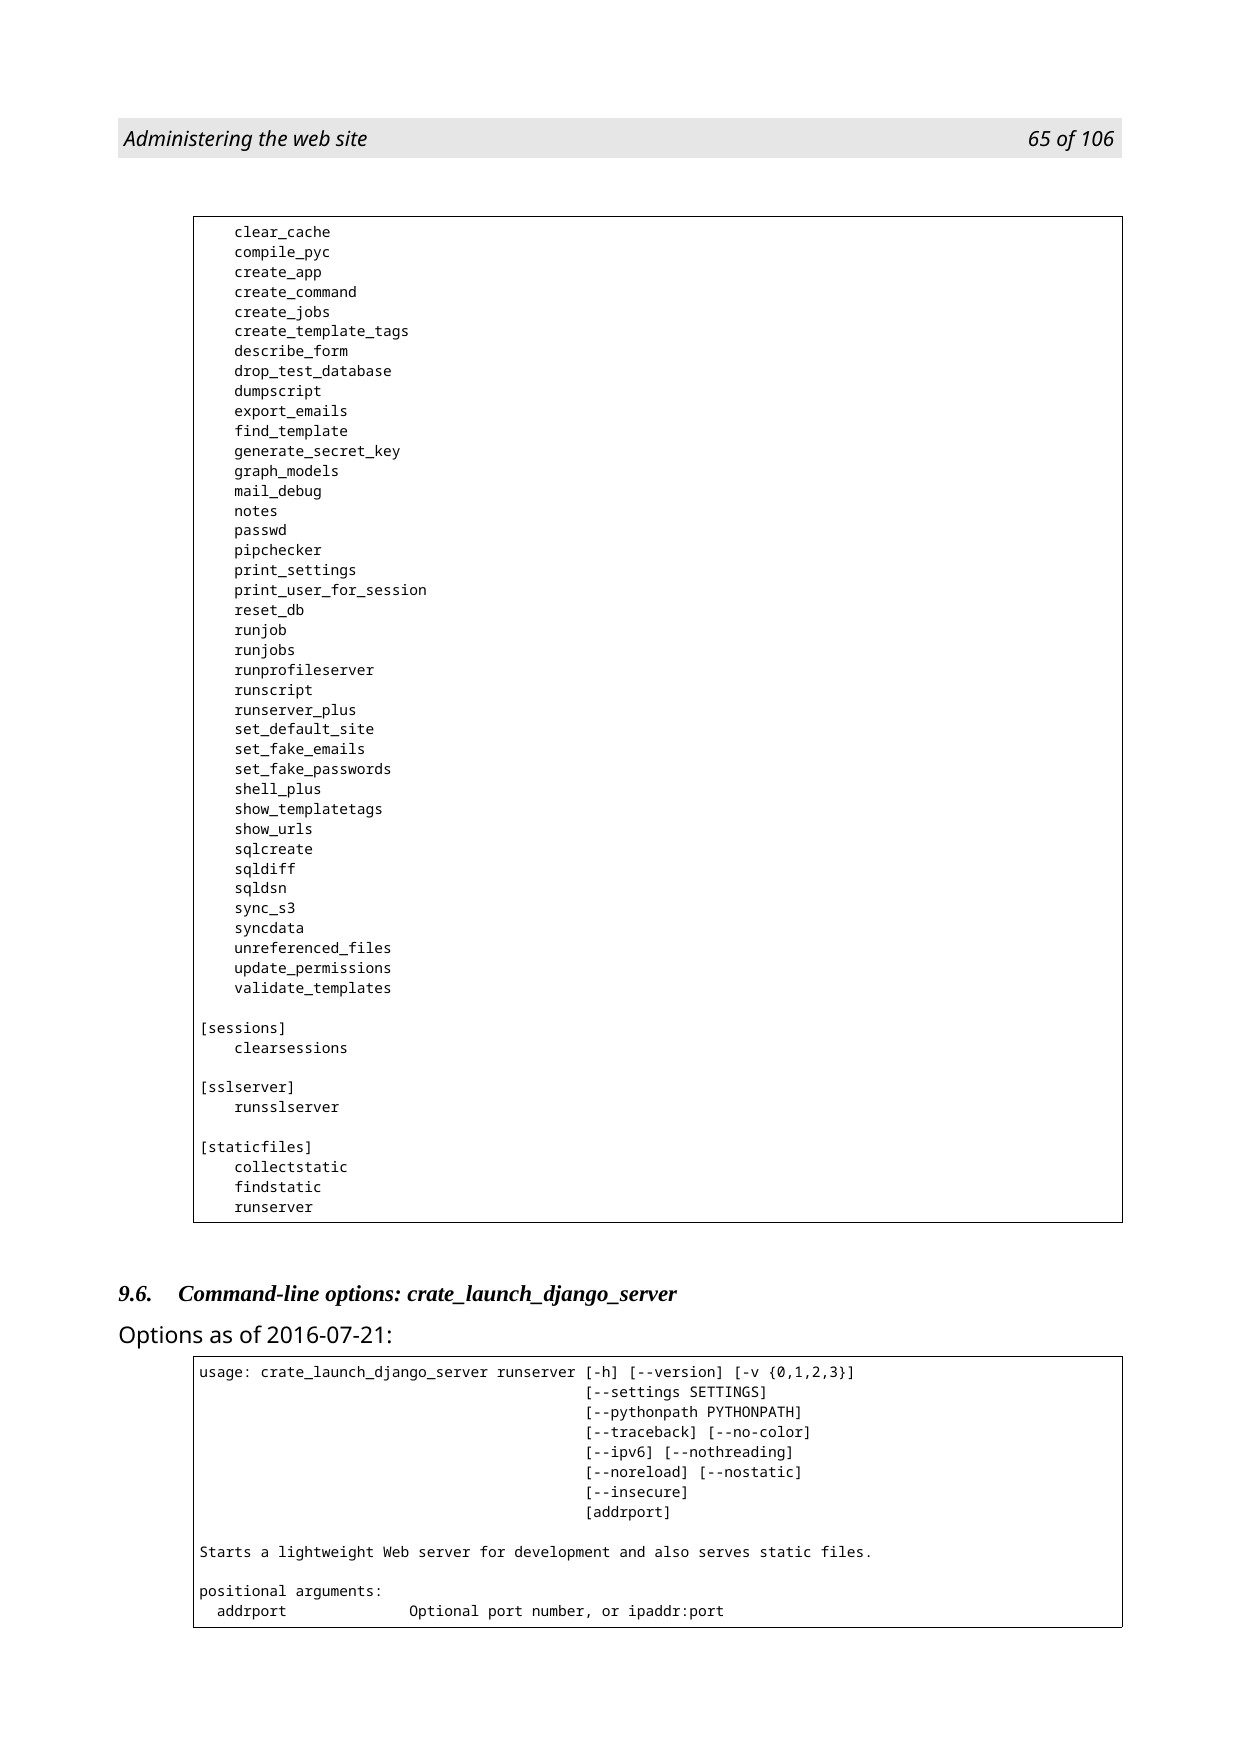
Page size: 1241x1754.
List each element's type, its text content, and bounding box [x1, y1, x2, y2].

table_header clear_cache compile_pyc create_app create_command create_jobs create_template_tags describe_form drop_test_database dumpscript export_emails find_template generate_secret_key graph_models mail_debug notes passwd pipchecker print_settings print_user_for_session reset_db runjob runjobs runprofileserver runscript runserver_plus set_default_site set_fake_emails set_fake_passwords shell_plus show_templatetags show_urls sqlcreate sqldiff sqldsn sync_s3 syncdata unreferenced_files update_permissions validate_templates [sessions] clearsessions [sslserver] runsslserver [staticfiles] collectstatic findstatic runserver [194, 217, 1122, 1222]
text Options as of 2016-07-21: [118, 1319, 1122, 1351]
subtitle Command-line options: crate_launch_django_server [118, 1280, 1122, 1307]
table_header usage: crate_launch_django_server runserver [-h] [--version] [-v {0,1,2,3}] [--settings SETTINGS] [--pythonpath PYTHONPATH] [--traceback] [--no-color] [--ipv6] [--nothreading] [--noreload] [--nostatic] [--insecure] [addrport] Starts a lightweight Web server for development and also serves static files. positional arguments: addrport Optional port number, or ipaddr:port [194, 1357, 1122, 1627]
